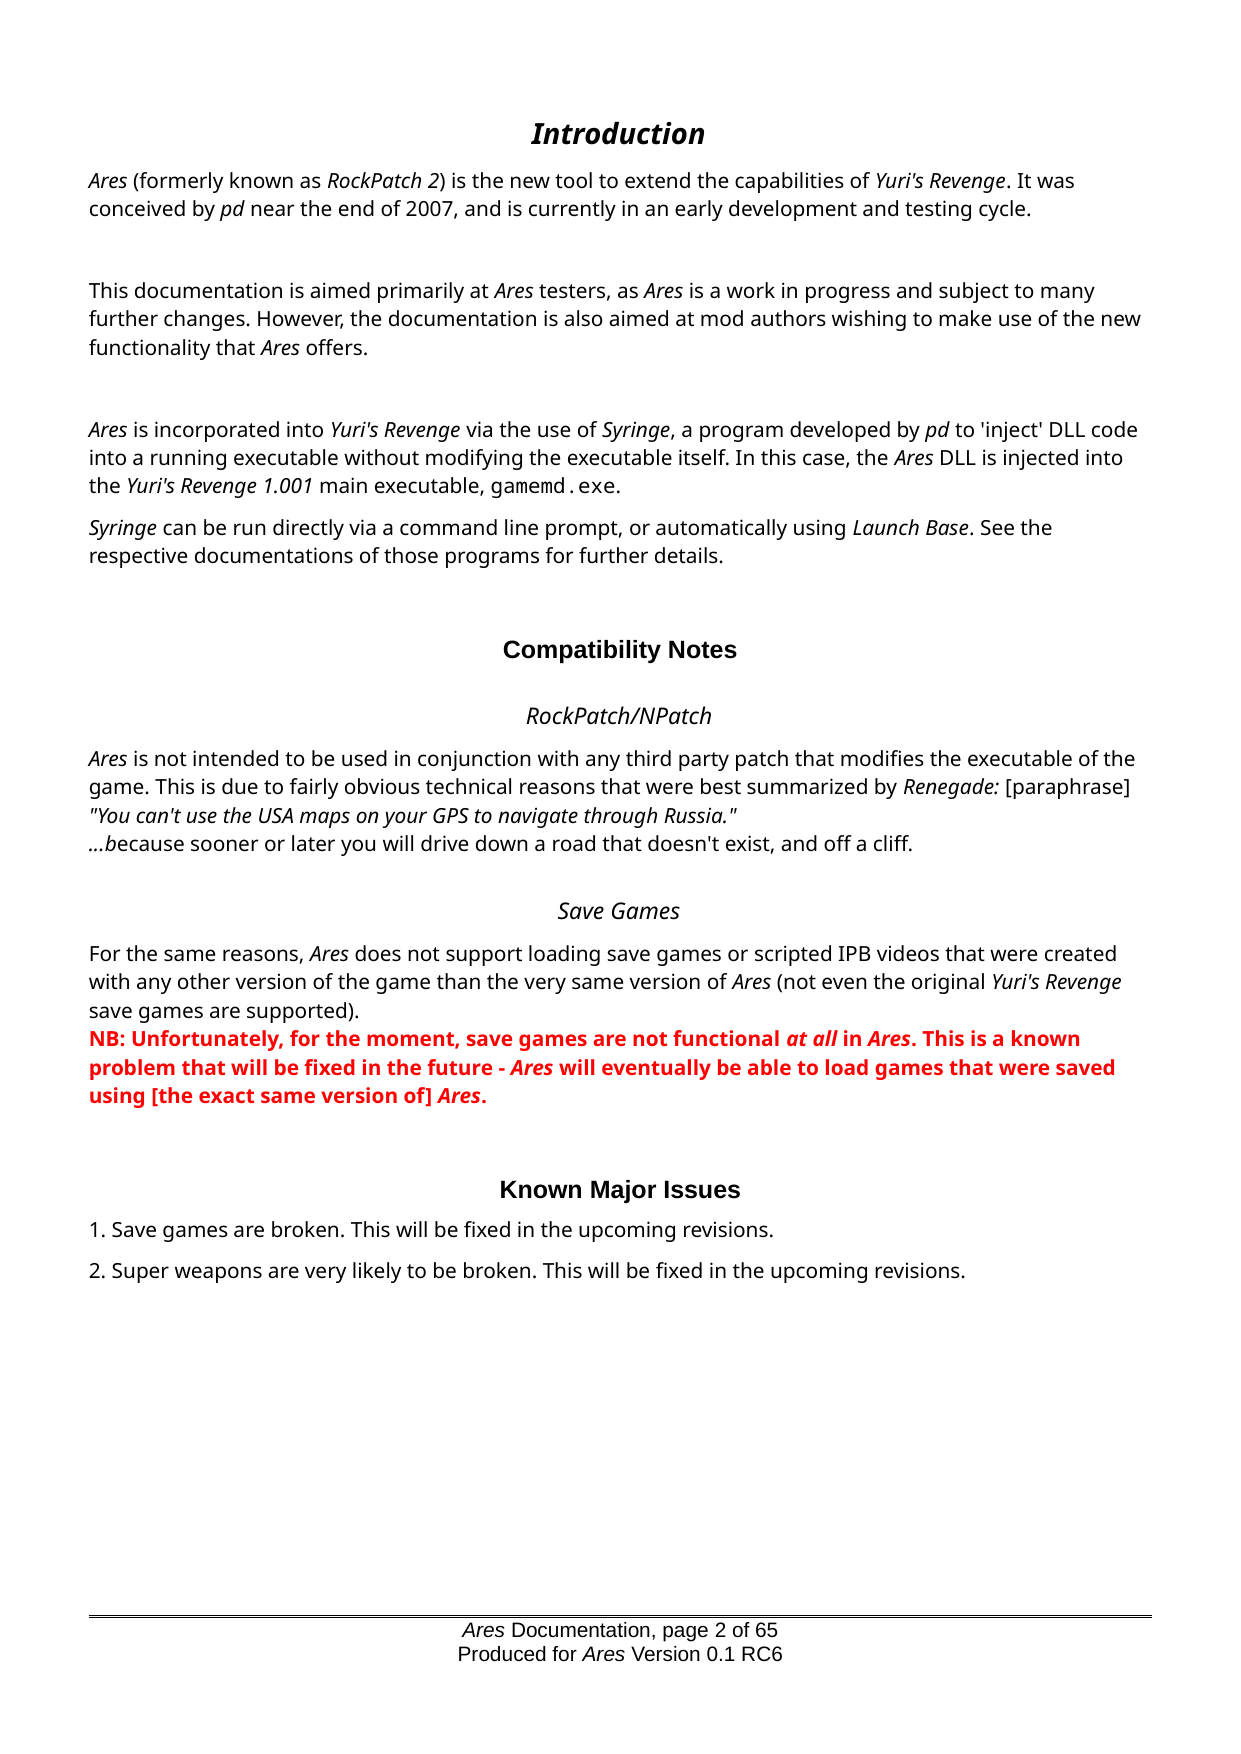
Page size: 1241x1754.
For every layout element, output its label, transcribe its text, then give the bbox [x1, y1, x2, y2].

subtitle Compatibility Notes [88, 635, 1152, 663]
subtitle Known Major Issues [88, 1175, 1152, 1203]
list Super weapons are very likely to be broken. This will be fixed in the upcoming revisions. [88, 1256, 1152, 1285]
text Ares is not intended to be used in conjunction with any third party patch that modifies the executable of the game. This is due to fairly obvious technical reasons that were best summarized by Renegade: [paraphrase] "You can't use the USA maps on your GPS to navigate through Russia." ...because sooner or later you will drive down a road that doesn't exist, and off a cliff. [88, 744, 1152, 858]
text Syringe can be run directly via a command line prompt, or automatically using Launch Base. See the respective documentations of those programs for further details. [88, 513, 1152, 569]
subtitle Introduction [88, 113, 1152, 153]
text Ares (formerly known as RockPatch 2) is the new tool to extend the capabilities of Yuri's Revenge. It was conceived by pd near the end of 2007, and is currently in an early development and testing cycle. [88, 166, 1152, 223]
subtitle Save Games [88, 895, 1152, 926]
text This documentation is aimed primarily at Ares testers, as Ares is a work in progress and subject to many further changes. However, the documentation is also aimed at mod authors wishing to make use of the new functionality that Ares offers. [88, 276, 1152, 361]
subtitle RockPatch/NPatch [88, 700, 1152, 731]
text Ares is incorporated into Yuri's Revenge via the use of Syringe, a program developed by pd to 'inject' DLL code into a running executable without modifying the executable itself. In this case, the Ares DLL is injected into the Yuri's Revenge 1.001 main executable, gamemd.exe. [88, 415, 1152, 500]
list Save games are broken. This will be fixed in the upcoming revisions. [88, 1215, 1152, 1244]
text For the same reasons, Ares does not support loading save games or scripted IPB videos that were created with any other version of the game than the very same version of Ares (not even the original Yuri's Revenge save games are supported). NB: Unfortunately, for the moment, save games are not functional at all in Ares. This is a known problem that will be fixed in the future - Ares will eventually be able to load games that were saved using [the exact same version of] Ares. [88, 939, 1152, 1109]
